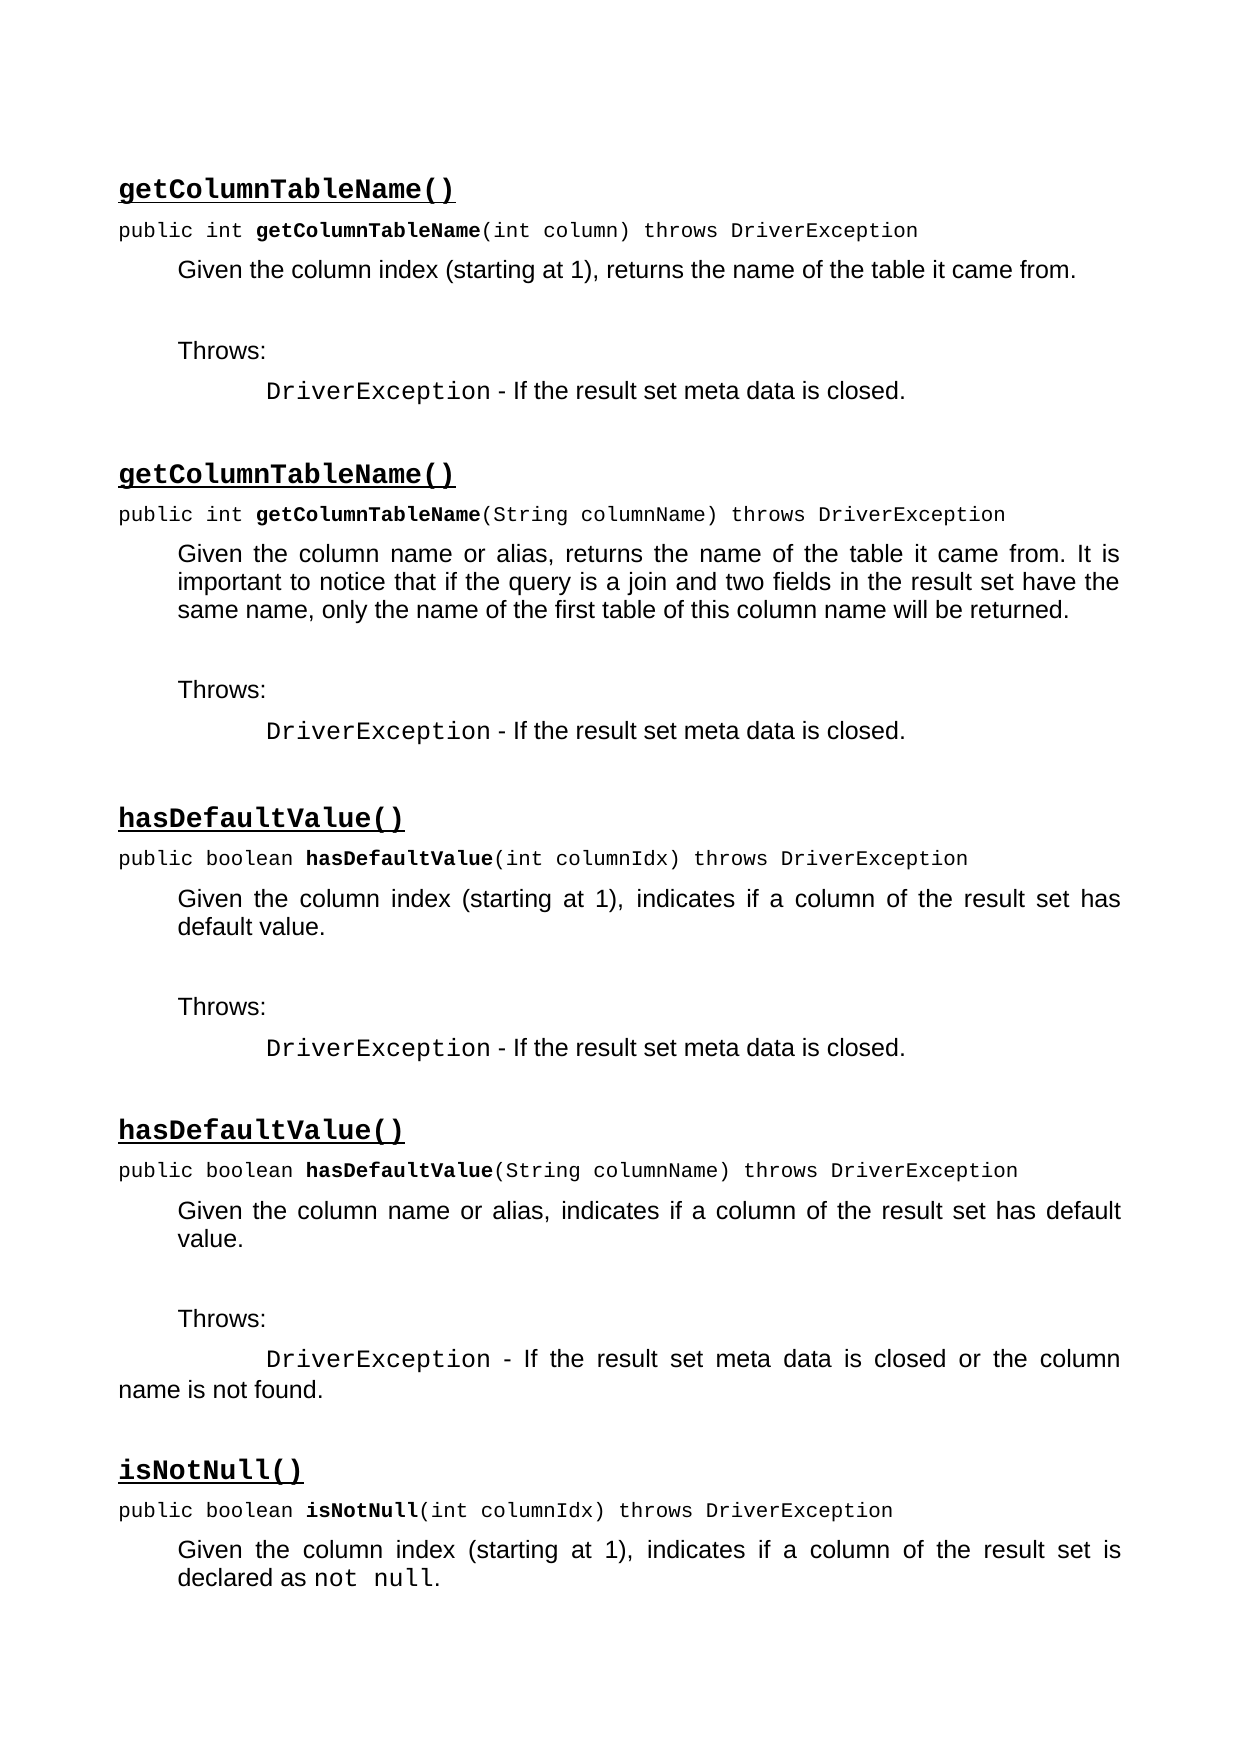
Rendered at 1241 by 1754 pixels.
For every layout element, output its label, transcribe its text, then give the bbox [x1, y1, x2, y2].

text Given the column index (starting at 1), returns the name of the table it came from. [177, 256, 1122, 284]
text Throws: [118, 676, 1122, 704]
list DriverException - If the result set meta data is closed or the column name is not found. [118, 1345, 1122, 1403]
subtitle isNotNull() [118, 1456, 1122, 1488]
text Throws: [118, 336, 1122, 364]
text public int getColumnTableName(int column) throws DriverException [118, 220, 1122, 243]
list DriverException - If the result set meta data is closed. [118, 717, 1122, 747]
text DriverException - If the result set meta data is closed. [118, 377, 1122, 407]
text Given the column name or alias, returns the name of the table it came from. It is important to notice that if the query is a join and two fields in the result set have the same name, only the name of the first table of this column name will be returned. [177, 540, 1122, 624]
text public boolean hasDefaultValue(String columnName) throws DriverException [118, 1160, 1122, 1184]
text Given the column index (starting at 1), indicates if a column of the result set has default value. [177, 884, 1122, 940]
subtitle getColumnTableName() [118, 176, 1122, 207]
text public int getColumnTableName(String columnName) throws DriverException [118, 504, 1122, 527]
text Throws: [118, 993, 1122, 1021]
text Given the column name or alias, indicates if a column of the result set has default value. [177, 1196, 1122, 1252]
subtitle getColumnTableName() [118, 459, 1122, 491]
subtitle hasDefaultValue() [118, 1116, 1122, 1148]
text Throws: [118, 1305, 1122, 1333]
text public boolean hasDefaultValue(int columnIdx) throws DriverException [118, 848, 1122, 872]
subtitle hasDefaultValue() [118, 804, 1122, 836]
list DriverException - If the result set meta data is closed. [118, 1033, 1122, 1063]
text public boolean isNotNull(int columnIdx) throws DriverException [118, 1500, 1122, 1524]
text Given the column index (starting at 1), indicates if a column of the result set is declared as not null. [177, 1536, 1122, 1594]
